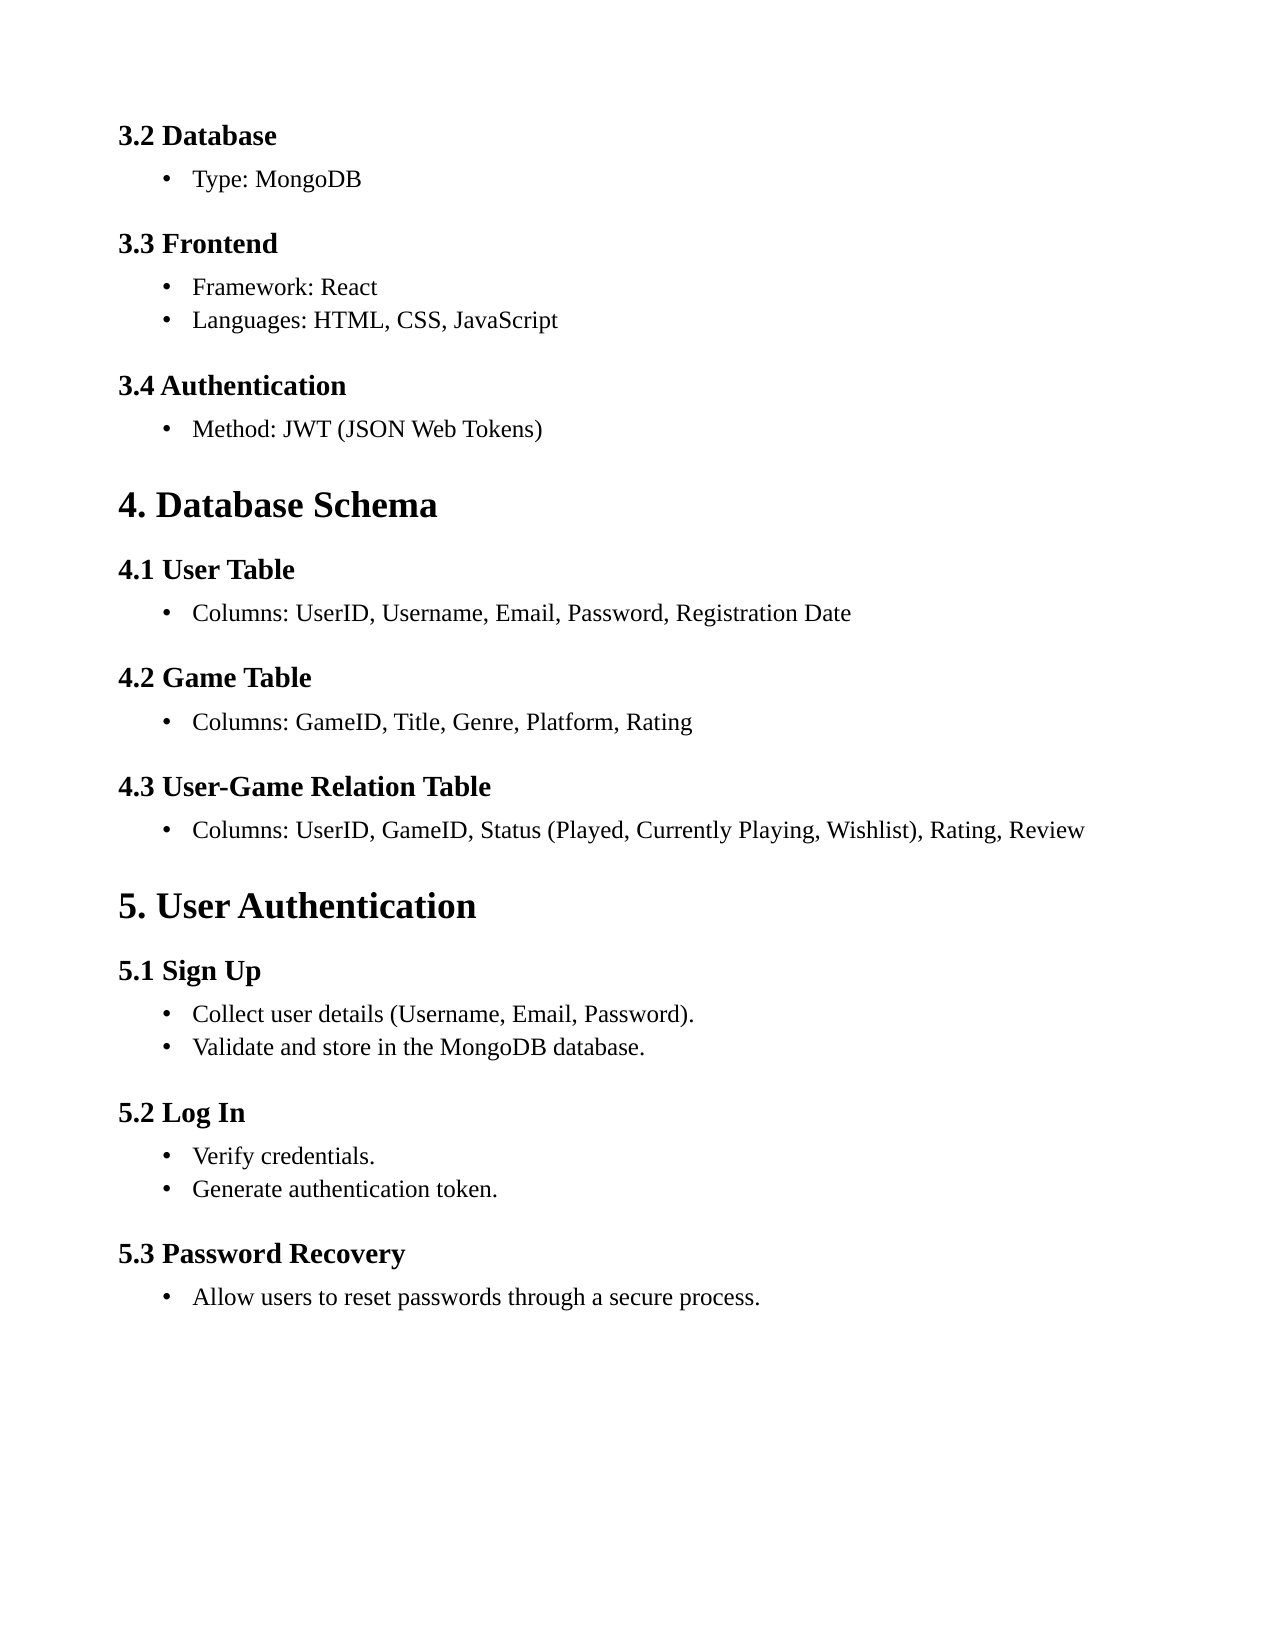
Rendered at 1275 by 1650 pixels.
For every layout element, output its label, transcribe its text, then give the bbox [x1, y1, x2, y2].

list Verify credentials. [162, 1141, 1157, 1169]
subtitle 3.3 Frontend [118, 226, 1157, 260]
subtitle 4.2 Game Table [118, 661, 1157, 694]
subtitle 4.3 User-Game Relation Table [118, 769, 1157, 802]
list Columns: UserID, Username, Email, Password, Registration Date [162, 598, 1157, 627]
list Type: MongoDB [162, 164, 1157, 193]
list Columns: GameID, Title, Genre, Platform, Rating [162, 707, 1157, 735]
list Allow users to reset passwords through a secure process. [162, 1282, 1157, 1311]
list Columns: UserID, GameID, Status (Played, Currently Playing, Wishlist), Rating, Review [162, 815, 1157, 843]
subtitle 5.1 Sign Up [118, 953, 1157, 987]
subtitle 4.1 User Table [118, 552, 1157, 586]
subtitle 5. User Authentication [118, 883, 1157, 926]
list Method: JWT (JSON Web Tokens) [162, 414, 1157, 442]
subtitle 4. Database Schema [118, 482, 1157, 525]
list Validate and store in the MongoDB database. [162, 1032, 1157, 1061]
subtitle 5.2 Log In [118, 1095, 1157, 1128]
list Languages: HTML, CSS, JavaScript [162, 305, 1157, 334]
subtitle 3.2 Database [118, 118, 1157, 152]
list Collect user details (Username, Email, Password). [162, 999, 1157, 1028]
list Framework: React [162, 272, 1157, 301]
subtitle 3.4 Authentication [118, 368, 1157, 401]
list Generate authentication token. [162, 1174, 1157, 1202]
subtitle 5.3 Password Recovery [118, 1236, 1157, 1269]
